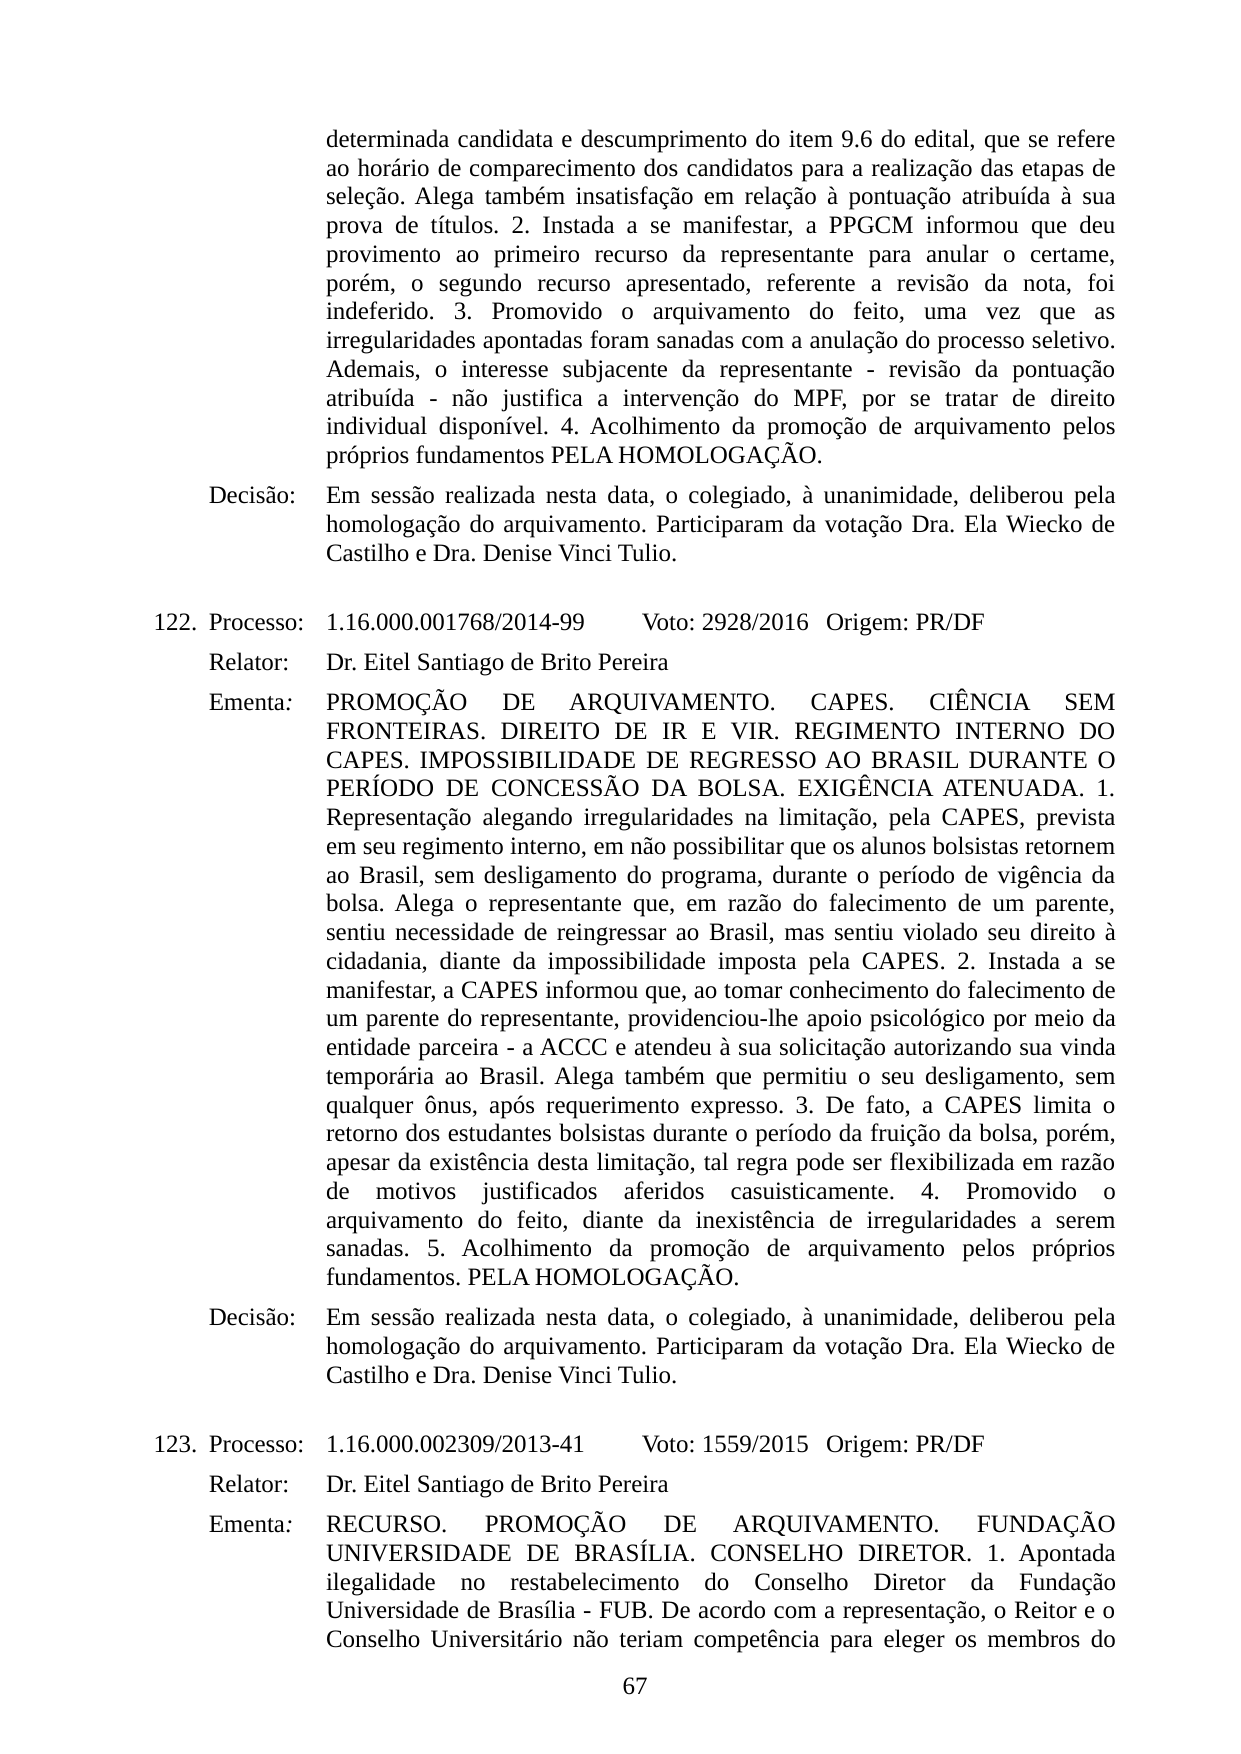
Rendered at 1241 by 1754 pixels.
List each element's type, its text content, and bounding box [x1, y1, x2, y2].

table_cell Decisão: [203, 1297, 320, 1394]
table_cell Dr. Eitel Santiago de Brito Pereira [320, 1463, 1122, 1503]
table_cell [148, 681, 203, 1297]
table_cell [148, 1463, 203, 1503]
table_header 1.16.000.001768/2014-99 [320, 601, 636, 641]
table_cell Ementa: [203, 1504, 320, 1659]
table_header Origem: PR/DF [820, 601, 1122, 641]
table_cell Relator: [203, 1463, 320, 1503]
table_header Processo: [203, 1423, 320, 1463]
table_header Processo: [203, 601, 320, 641]
table_cell RECURSO. PROMOÇÃO DE ARQUIVAMENTO. FUNDAÇÃO UNIVERSIDADE DE BRASÍLIA. CONSELHO DIRETOR. 1. Apontada ilegalidade no restabelecimento do Conselho Diretor da Fundação Universidade de Brasília - FUB. De acordo com a representação, o Reitor e o Conselho Universitário não teriam competência para eleger os membros do [320, 1504, 1122, 1659]
table_cell [148, 475, 203, 572]
table_cell Relator: [203, 641, 320, 681]
table_header Origem: PR/DF [820, 1423, 1122, 1463]
table_cell [148, 1297, 203, 1394]
table_cell Ementa: [203, 681, 320, 1297]
table_cell [203, 118, 320, 474]
table_header 123. [148, 1423, 203, 1463]
table_header Voto: 2928/2016 [636, 601, 820, 641]
table_cell [148, 641, 203, 681]
table_cell [148, 118, 203, 474]
table_cell Em sessão realizada nesta data, o colegiado, à unanimidade, deliberou pela homologação do arquivamento. Participaram da votação Dra. Ela Wiecko de Castilho e Dra. Denise Vinci Tulio. [320, 1297, 1122, 1394]
table_cell PROMOÇÃO DE ARQUIVAMENTO. CAPES. CIÊNCIA SEM FRONTEIRAS. DIREITO DE IR E VIR. REGIMENTO INTERNO DO CAPES. IMPOSSIBILIDADE DE REGRESSO AO BRASIL DURANTE O PERÍODO DE CONCESSÃO DA BOLSA. EXIGÊNCIA ATENUADA. 1. Representação alegando irregularidades na limitação, pela CAPES, prevista em seu regimento interno, em não possibilitar que os alunos bolsistas retornem ao Brasil, sem desligamento do programa, durante o período de vigência da bolsa. Alega o representante que, em razão do falecimento de um parente, sentiu necessidade de reingressar ao Brasil, mas sentiu violado seu direito à cidadania, diante da impossibilidade imposta pela CAPES. 2. Instada a se manifestar, a CAPES informou que, ao tomar conhecimento do falecimento de um parente do representante, providenciou-lhe apoio psicológico por meio da entidade parceira - a ACCC e atendeu à sua solicitação autorizando sua vinda temporária ao Brasil. Alega também que permitiu o seu desligamento, sem qualquer ônus, após requerimento expresso. 3. De fato, a CAPES limita o retorno dos estudantes bolsistas durante o período da fruição da bolsa, porém, apesar da existência desta limitação, tal regra pode ser flexibilizada em razão de motivos justificados aferidos casuisticamente. 4. Promovido o arquivamento do feito, diante da inexistência de irregularidades a serem sanadas. 5. Acolhimento da promoção de arquivamento pelos próprios fundamentos. PELA HOMOLOGAÇÃO. [320, 681, 1122, 1297]
table_cell [148, 1504, 203, 1659]
table_cell Decisão: [203, 475, 320, 572]
table_cell determinada candidata e descumprimento do item 9.6 do edital, que se refere ao horário de comparecimento dos candidatos para a realização das etapas de seleção. Alega também insatisfação em relação à pontuação atribuída à sua prova de títulos. 2. Instada a se manifestar, a PPGCM informou que deu provimento ao primeiro recurso da representante para anular o certame, porém, o segundo recurso apresentado, referente a revisão da nota, foi indeferido. 3. Promovido o arquivamento do feito, uma vez que as irregularidades apontadas foram sanadas com a anulação do processo seletivo. Ademais, o interesse subjacente da representante - revisão da pontuação atribuída - não justifica a intervenção do MPF, por se tratar de direito individual disponível. 4. Acolhimento da promoção de arquivamento pelos próprios fundamentos PELA HOMOLOGAÇÃO. [320, 118, 1122, 474]
table_cell Em sessão realizada nesta data, o colegiado, à unanimidade, deliberou pela homologação do arquivamento. Participaram da votação Dra. Ela Wiecko de Castilho e Dra. Denise Vinci Tulio. [320, 475, 1122, 572]
table_header 1.16.000.002309/2013-41 [320, 1423, 636, 1463]
table_cell Dr. Eitel Santiago de Brito Pereira [320, 641, 1122, 681]
table_header 122. [148, 601, 203, 641]
table_header Voto: 1559/2015 [636, 1423, 820, 1463]
